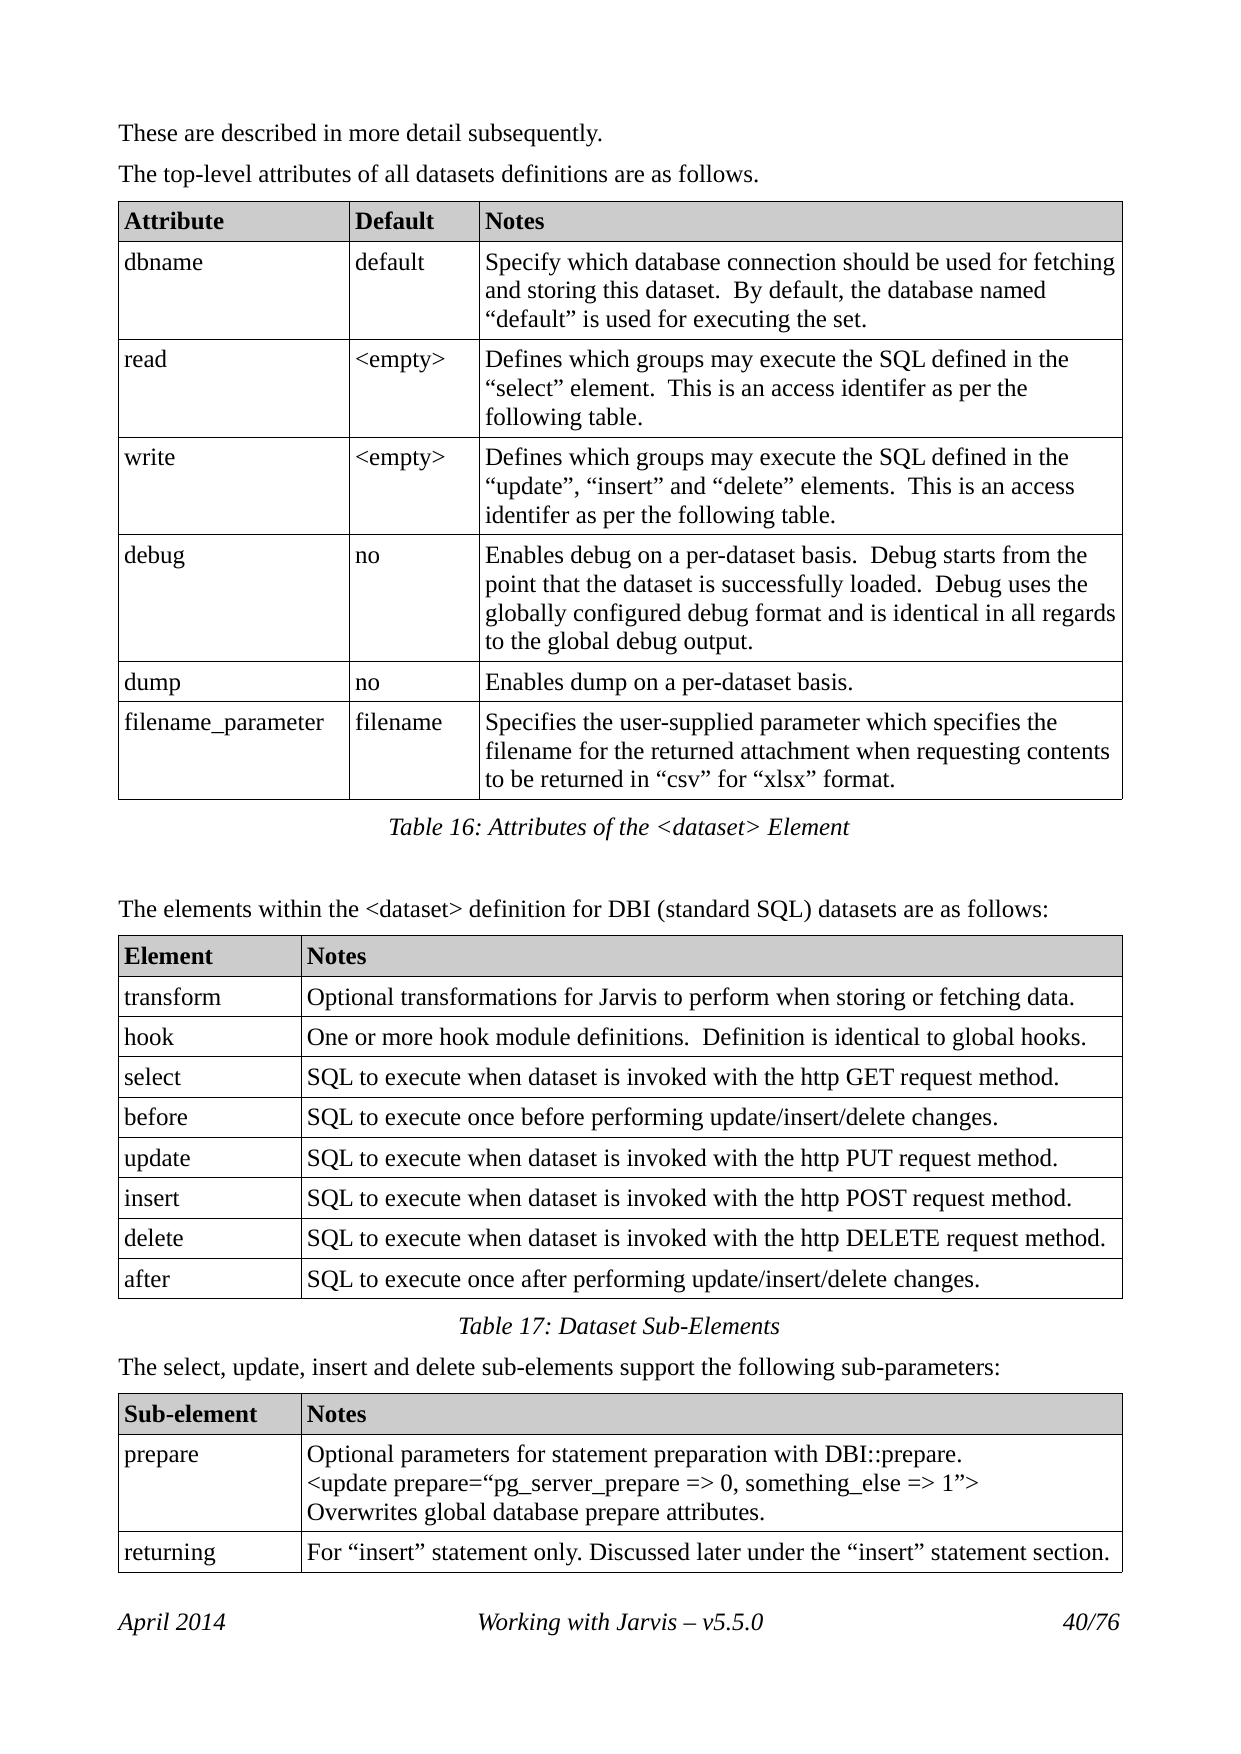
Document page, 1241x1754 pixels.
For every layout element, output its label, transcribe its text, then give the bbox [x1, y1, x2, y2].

table_header Element [119, 936, 301, 976]
table_header Sub-element [119, 1394, 301, 1434]
table_cell write [119, 438, 349, 534]
table_cell dbname [119, 242, 349, 339]
table_header Default [350, 202, 479, 241]
table_cell read [119, 340, 349, 437]
table_header Notes [302, 936, 1122, 976]
table_cell returning [119, 1532, 301, 1572]
table_cell filename [350, 702, 479, 799]
table_cell default [350, 242, 479, 339]
table_header Notes [302, 1394, 1122, 1434]
table_cell after [119, 1259, 301, 1298]
table_cell <empty> [350, 340, 479, 437]
table_cell Optional parameters for statement preparation with DBI::prepare. <update prepare=“pg_server_prepare => 0, something_else => 1”> Overwrites global database prepare attributes. [302, 1435, 1122, 1531]
table_cell SQL to execute when dataset is invoked with the http DELETE request method. [302, 1219, 1122, 1258]
table_cell SQL to execute once before performing update/insert/delete changes. [302, 1098, 1122, 1137]
table_header Notes [480, 202, 1122, 241]
table_cell hook [119, 1017, 301, 1056]
text The select, update, insert and delete sub-elements support the following sub-parameters: [118, 1352, 1122, 1381]
table_cell delete [119, 1219, 301, 1258]
table_cell Specify which database connection should be used for fetching and storing this dataset. By default, the database named “default” is used for executing the set. [480, 242, 1122, 339]
table_cell Enables dump on a per-dataset basis. [480, 662, 1122, 701]
text The elements within the <dataset> definition for DBI (standard SQL) datasets are as follows: [118, 894, 1122, 923]
table_cell update [119, 1138, 301, 1177]
table_cell transform [119, 977, 301, 1016]
table_cell dump [119, 662, 349, 701]
table_cell For “insert” statement only. Discussed later under the “insert” statement section. [302, 1532, 1122, 1572]
table_cell Defines which groups may execute the SQL defined in the “update”, “insert” and “delete” elements. This is an access identifer as per the following table. [480, 438, 1122, 534]
table_cell SQL to execute when dataset is invoked with the http POST request method. [302, 1178, 1122, 1218]
text The top-level attributes of all datasets definitions are as follows. [118, 159, 1122, 188]
table_cell Defines which groups may execute the SQL defined in the “select” element. This is an access identifer as per the following table. [480, 340, 1122, 437]
table_cell Optional transformations for Jarvis to perform when storing or fetching data. [302, 977, 1122, 1016]
table_cell debug [119, 535, 349, 661]
table_cell Enables debug on a per-dataset basis. Debug starts from the point that the dataset is successfully loaded. Debug uses the globally configured debug format and is identical in all regards to the global debug output. [480, 535, 1122, 661]
table_cell no [350, 535, 479, 661]
table_cell SQL to execute when dataset is invoked with the http GET request method. [302, 1057, 1122, 1097]
table_cell no [350, 662, 479, 701]
table_cell select [119, 1057, 301, 1097]
table_cell Specifies the user-supplied parameter which specifies the filename for the returned attachment when requesting contents to be returned in “csv” for “xlsx” format. [480, 702, 1122, 799]
table_cell SQL to execute once after performing update/insert/delete changes. [302, 1259, 1122, 1298]
table_cell filename_parameter [119, 702, 349, 799]
text Table 17: Dataset Sub-Elements [118, 1311, 1122, 1339]
table_cell SQL to execute when dataset is invoked with the http PUT request method. [302, 1138, 1122, 1177]
table_cell insert [119, 1178, 301, 1218]
table_header Attribute [119, 202, 349, 241]
text These are described in more detail subsequently. [118, 118, 1122, 147]
table_cell <empty> [350, 438, 479, 534]
table_cell before [119, 1098, 301, 1137]
text Table 16: Attributes of the <dataset> Element [118, 812, 1122, 840]
table_cell One or more hook module definitions. Definition is identical to global hooks. [302, 1017, 1122, 1056]
table_cell prepare [119, 1435, 301, 1531]
